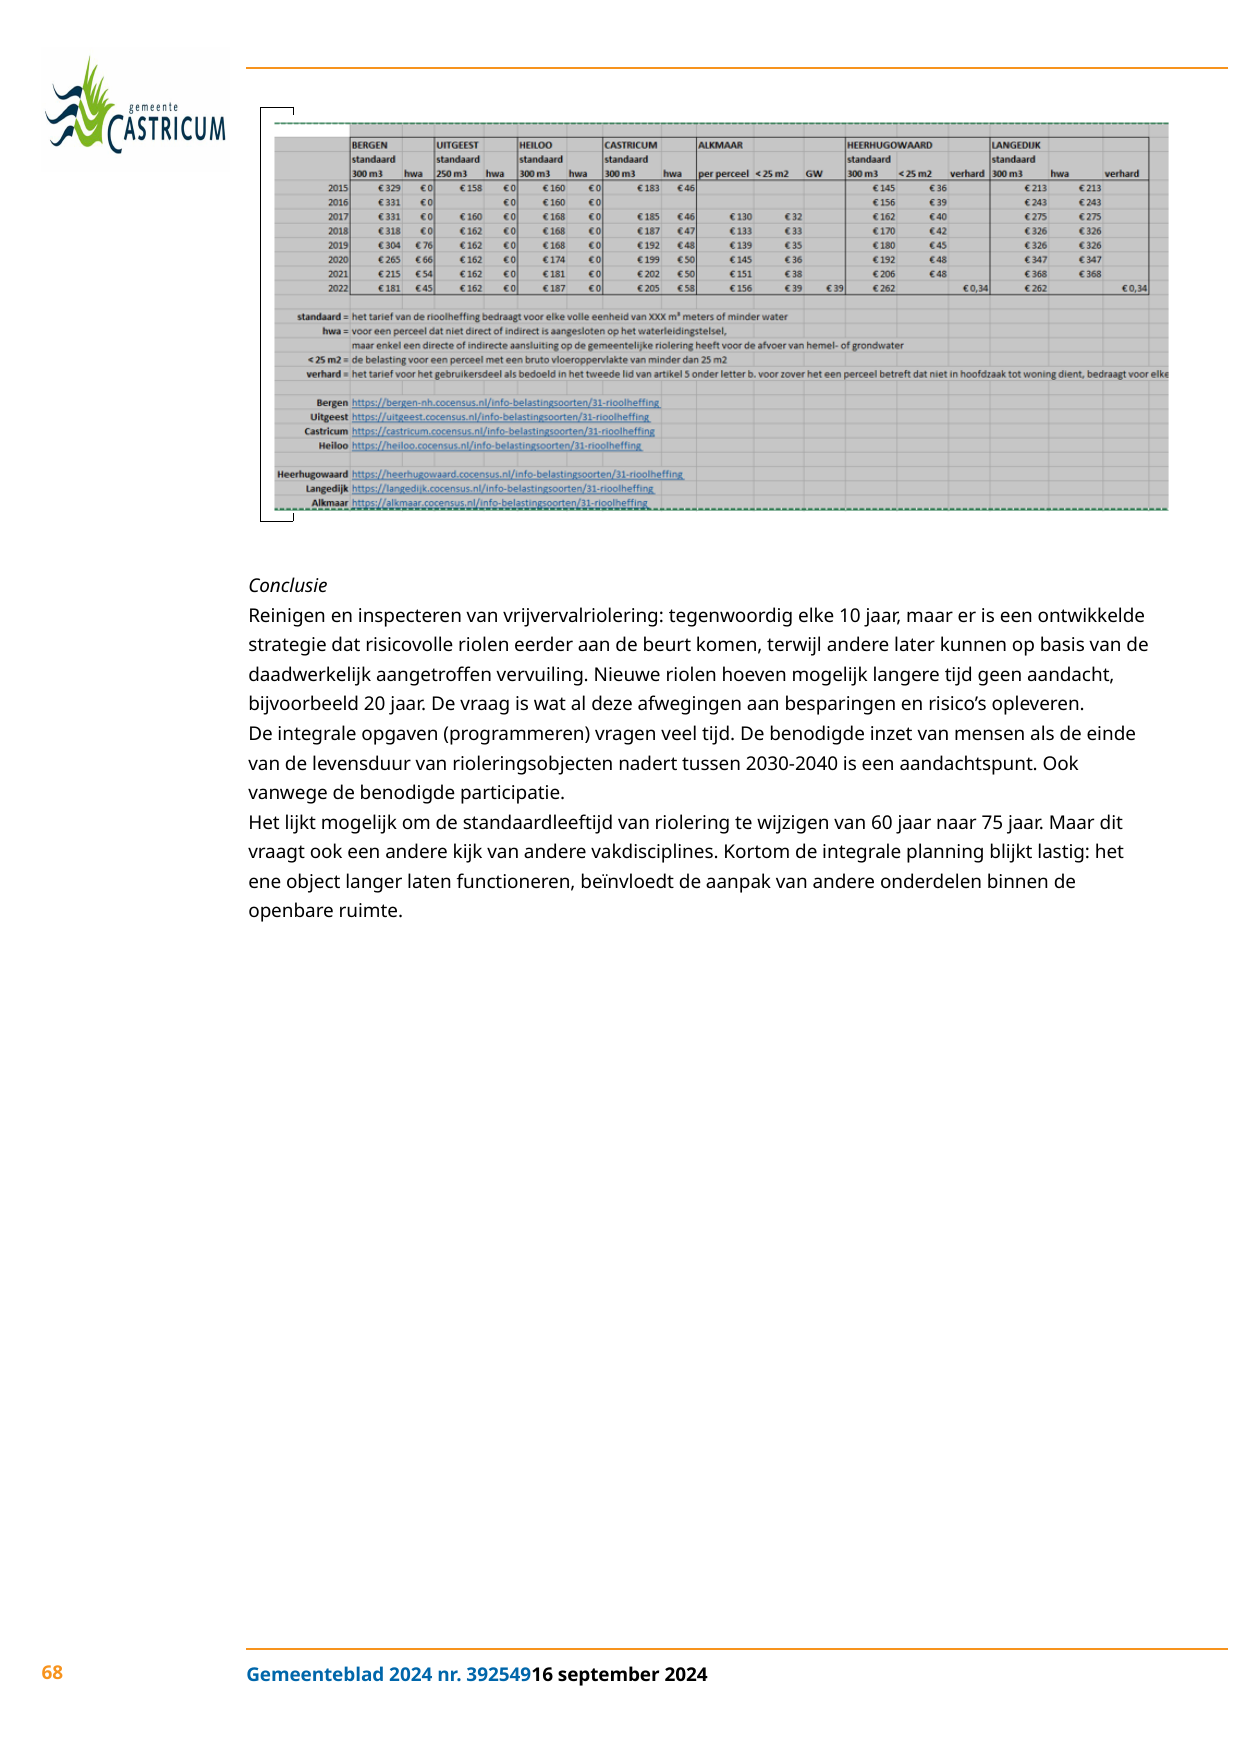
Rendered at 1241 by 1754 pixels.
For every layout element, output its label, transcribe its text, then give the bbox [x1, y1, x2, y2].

text De integrale opgaven (programmeren) vragen veel tijd. De benodigde inzet van mensen als de einde van de levensduur van rioleringsobjecten nadert tussen 2030-2040 is een aandachtspunt. Ook vanwege de benodigde participatie. [248, 720, 1152, 805]
text Het lijkt mogelijk om de standaardleeftijd van riolering te wijzigen van 60 jaar naar 75 jaar. Maar dit vraagt ook een andere kijk van andere vakdisciplines. Kortom de integrale planning blijkt lastig: het ene object langer laten functioneren, beïnvloedt de aanpak van andere onderdelen binnen de openbare ruimte. [248, 809, 1152, 923]
picture [41, 47, 231, 172]
text Conclusie [248, 572, 1152, 598]
text Reinigen en inspecteren van vrijvervalriolering: tegenwoordig elke 10 jaar, maar er is een ontwikkelde strategie dat risicovolle riolen eerder aan de beurt komen, terwijl andere later kunnen op basis van de daadwerkelijk aangetroffen vervuiling. Nieuwe riolen hoeven mogelijk langere tijd geen aandacht, bijvoorbeeld 20 jaar. De vraag is wat al deze afwegingen aan besparingen en risico’s opleveren. [248, 602, 1152, 716]
picture [268, 115, 1173, 513]
